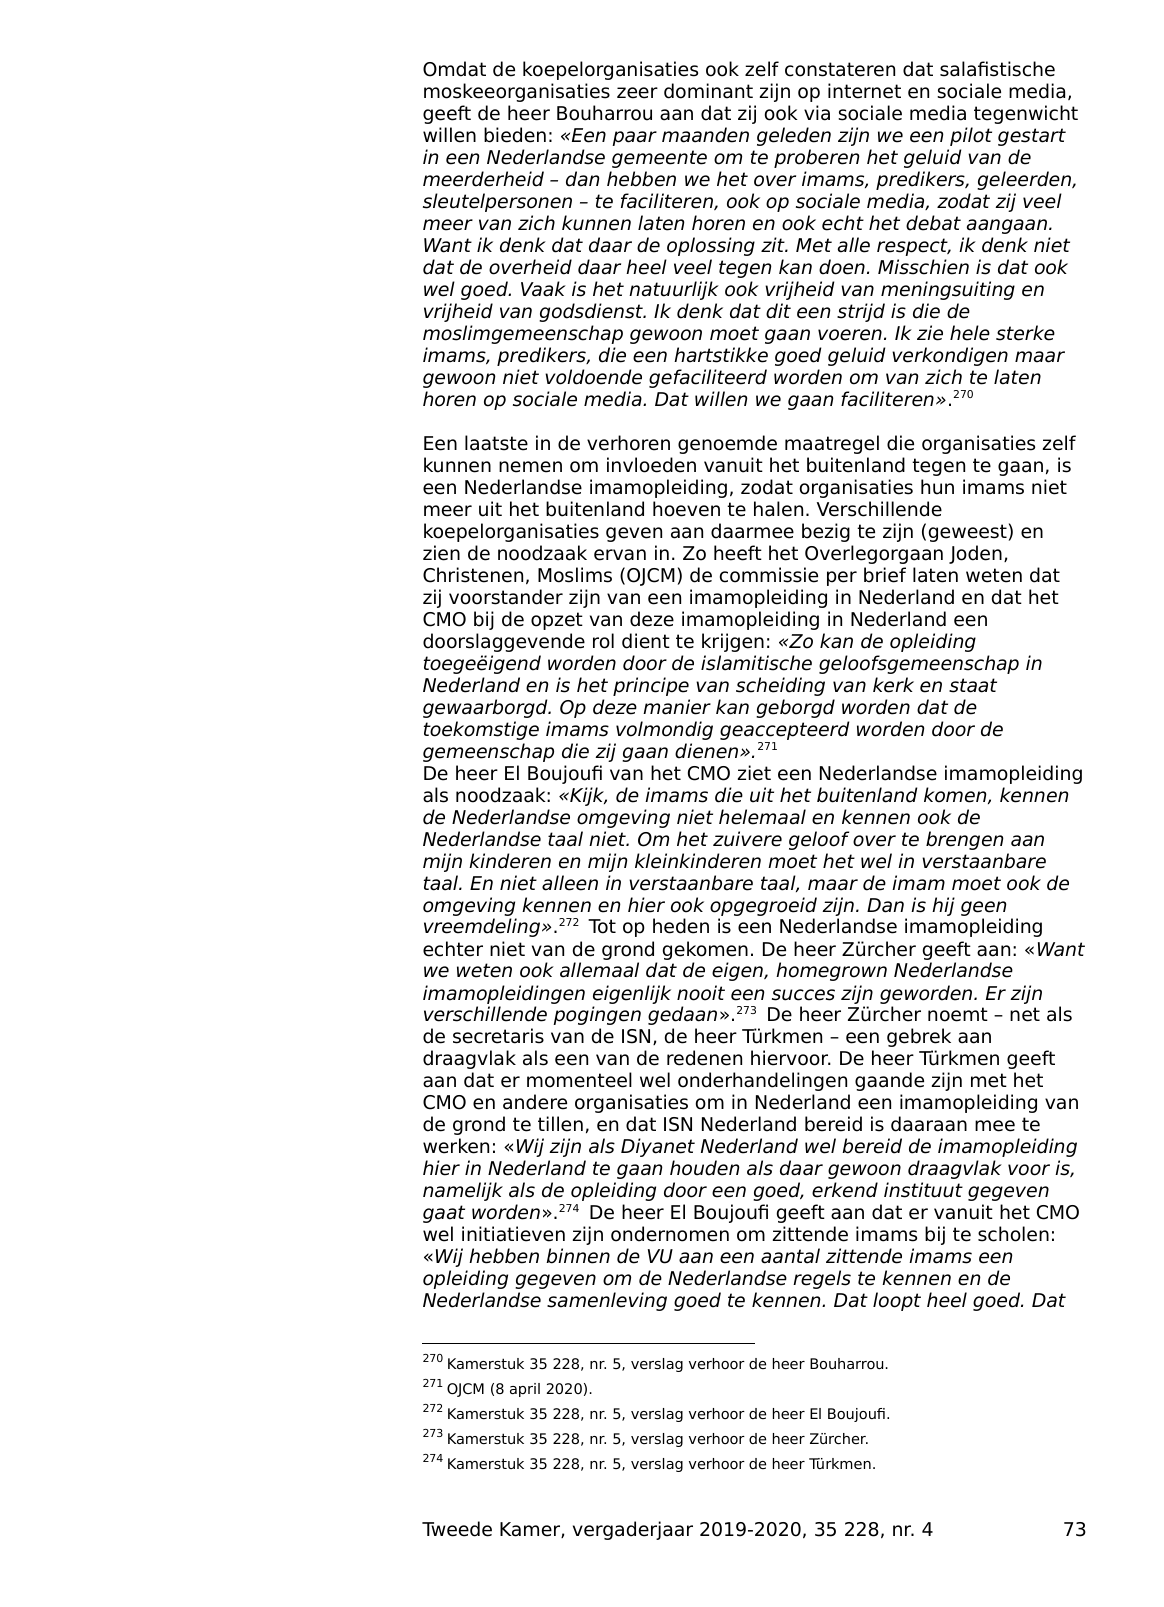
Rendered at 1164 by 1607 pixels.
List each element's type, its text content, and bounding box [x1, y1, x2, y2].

text De heer El Boujoufi van het CMO ziet een Nederlandse imamopleiding als noodzaak: «Kijk, de imams die uit het buitenland komen, kennen de Nederlandse omgeving niet helemaal en kennen ook de Nederlandse taal niet. Om het zuivere geloof over te brengen aan mijn kinderen en mijn kleinkinderen moet het wel in verstaanbare taal. En niet alleen in verstaanbare taal, maar de imam moet ook de omgeving kennen en hier ook opgegroeid zijn. Dan is hij geen vreemdeling». Tot op heden is een Nederlandse imamopleiding echter niet van de grond gekomen. De heer Zürcher geeft aan: «Want we weten ook allemaal dat de eigen, homegrown Nederlandse imamopleidingen eigenlijk nooit een succes zijn geworden. Er zijn verschillende pogingen gedaan». De heer Zürcher noemt – net als de secretaris van de ISN, de heer Türkmen – een gebrek aan draagvlak als een van de redenen hiervoor. De heer Türkmen geeft aan dat er momenteel wel onderhandelingen gaande zijn met het CMO en andere organisaties om in Nederland een imamopleiding van de grond te tillen, en dat ISN Nederland bereid is daaraan mee te werken: «Wij zijn als Diyanet Nederland wel bereid de imamopleiding hier in Nederland te gaan houden als daar gewoon draagvlak voor is, namelijk als de opleiding door een goed, erkend instituut gegeven gaat worden». De heer El Boujoufi geeft aan dat er vanuit het CMO wel initiatieven zijn ondernomen om zittende imams bij te scholen: «Wij hebben binnen de VU aan een aantal zittende imams een opleiding gegeven om de Nederlandse regels te kennen en de Nederlandse samenleving goed te kennen. Dat loopt heel goed. Dat [422, 763, 1087, 1312]
text Kamerstuk 35 228, nr. 5, verslag verhoor de heer El Boujoufi. [422, 1402, 1087, 1424]
text OJCM (8 april 2020). [422, 1377, 1087, 1399]
text Kamerstuk 35 228, nr. 5, verslag verhoor de heer Türkmen. [422, 1452, 1087, 1474]
text Omdat de koepelorganisaties ook zelf constateren dat salafistische moskeeorganisaties zeer dominant zijn op internet en sociale media, geeft de heer Bouharrou aan dat zij ook via sociale media tegenwicht willen bieden: «Een paar maanden geleden zijn we een pilot gestart in een Nederlandse gemeente om te proberen het geluid van de meerderheid – dan hebben we het over imams, predikers, geleerden, sleutelpersonen – te faciliteren, ook op sociale media, zodat zij veel meer van zich kunnen laten horen en ook echt het debat aangaan. Want ik denk dat daar de oplossing zit. Met alle respect, ik denk niet dat de overheid daar heel veel tegen kan doen. Misschien is dat ook wel goed. Vaak is het natuurlijk ook vrijheid van meningsuiting en vrijheid van godsdienst. Ik denk dat dit een strijd is die de moslimgemeenschap gewoon moet gaan voeren. Ik zie hele sterke imams, predikers, die een hartstikke goed geluid verkondigen maar gewoon niet voldoende gefaciliteerd worden om van zich te laten horen op sociale media. Dat willen we gaan faciliteren». [422, 59, 1087, 411]
text Een laatste in de verhoren genoemde maatregel die organisaties zelf kunnen nemen om invloeden vanuit het buitenland tegen te gaan, is een Nederlandse imamopleiding, zodat organisaties hun imams niet meer uit het buitenland hoeven te halen. Verschillende koepelorganisaties geven aan daarmee bezig te zijn (geweest) en zien de noodzaak ervan in. Zo heeft het Overlegorgaan Joden, Christenen, Moslims (OJCM) de commissie per brief laten weten dat zij voorstander zijn van een imamopleiding in Nederland en dat het CMO bij de opzet van deze imamopleiding in Nederland een doorslaggevende rol dient te krijgen: «Zo kan de opleiding toegeëigend worden door de islamitische geloofsgemeenschap in Nederland en is het principe van scheiding van kerk en staat gewaarborgd. Op deze manier kan geborgd worden dat de toekomstige imams volmondig geaccepteerd worden door de gemeenschap die zij gaan dienen». [422, 433, 1087, 763]
text Kamerstuk 35 228, nr. 5, verslag verhoor de heer Zürcher. [422, 1427, 1087, 1449]
text Kamerstuk 35 228, nr. 5, verslag verhoor de heer Bouharrou. [422, 1352, 1087, 1374]
